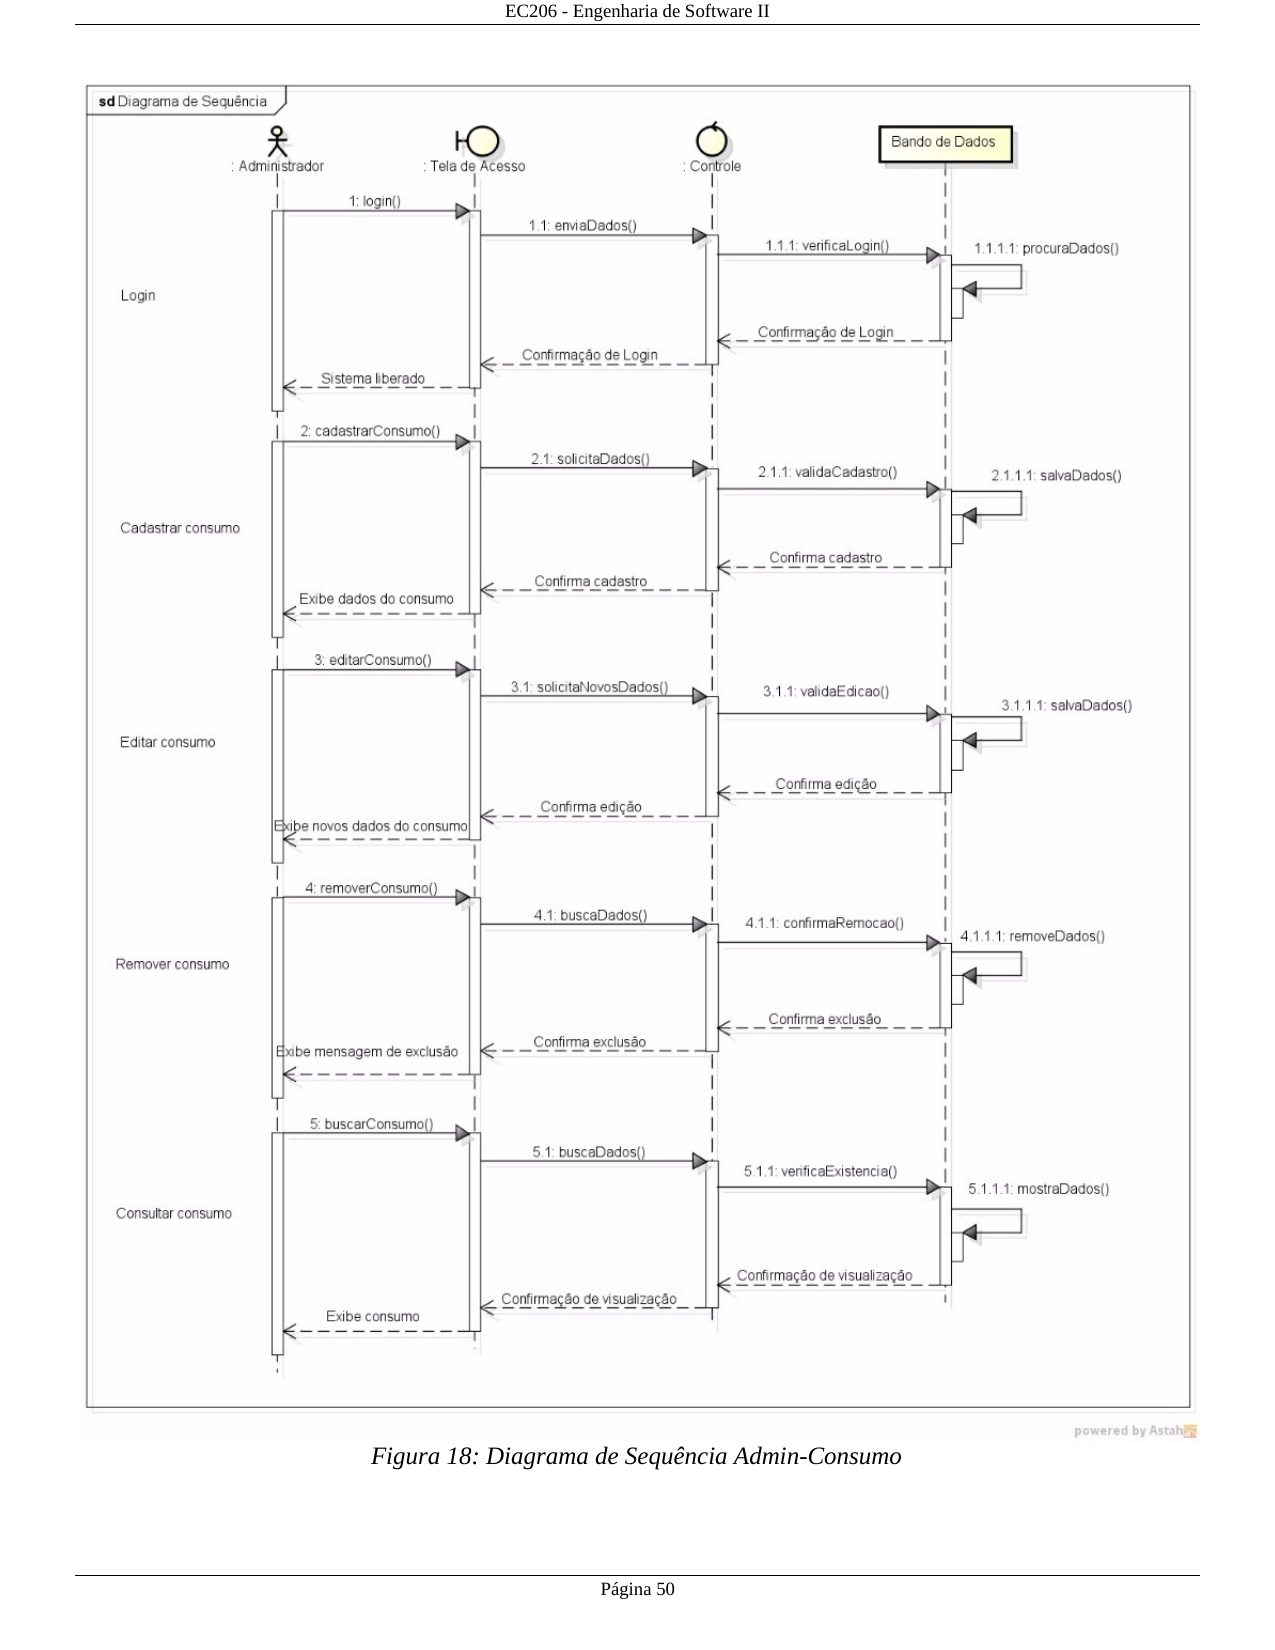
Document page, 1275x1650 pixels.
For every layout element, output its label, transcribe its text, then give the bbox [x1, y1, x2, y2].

text Figura 18: Diagrama de Sequência Admin-Consumo [75, 1442, 1200, 1470]
picture [75, 75, 1200, 1442]
